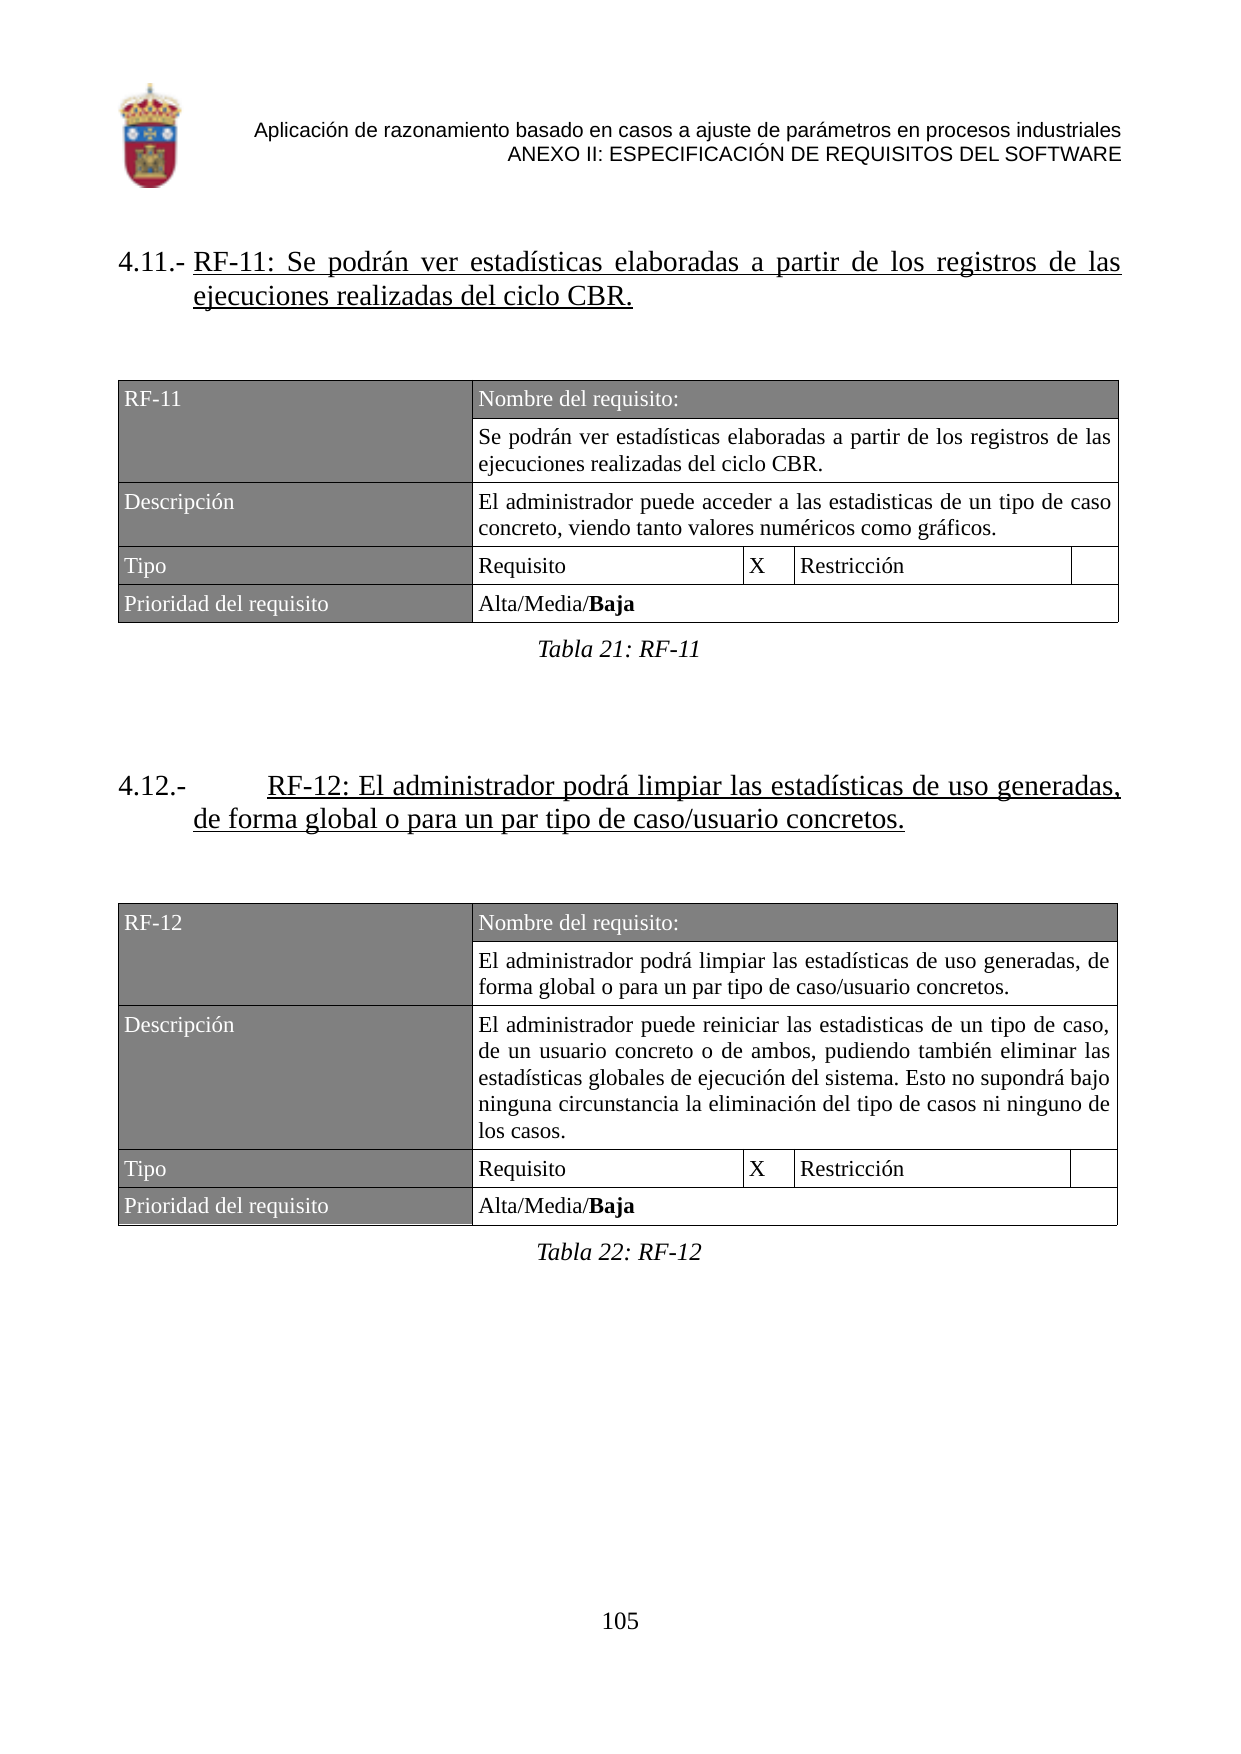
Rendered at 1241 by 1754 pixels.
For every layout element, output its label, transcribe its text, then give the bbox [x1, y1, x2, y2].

text Tabla 21: RF-11 [118, 634, 1122, 663]
table_cell X [744, 547, 794, 584]
table_cell Descripción [119, 1006, 472, 1149]
table_cell Restricción [795, 1150, 1070, 1187]
table_cell Prioridad del requisito [119, 1188, 472, 1224]
table_cell Alta/Media/Baja [473, 1188, 1117, 1224]
table_cell Restricción [795, 547, 1071, 584]
table_cell X [744, 1150, 794, 1187]
table_header RF-12 [119, 904, 472, 1005]
text Tabla 22: RF-12 [118, 1237, 1122, 1266]
subtitle RF-11: Se podrán ver estadísticas elaboradas a partir de los registros de las ejecuciones realizadas del ciclo CBR. [118, 244, 1122, 312]
picture [117, 83, 184, 188]
table_cell El administrador puede acceder a las estadisticas de un tipo de caso concreto, viendo tanto valores numéricos como gráficos. [473, 483, 1118, 546]
table_header Nombre del requisito: [473, 381, 1118, 418]
table_cell Prioridad del requisito [119, 585, 472, 622]
table_cell El administrador puede reiniciar las estadisticas de un tipo de caso, de un usuario concreto o de ambos, pudiendo también eliminar las estadísticas globales de ejecución del sistema. Esto no supondrá bajo ninguna circunstancia la eliminación del tipo de casos ni ninguno de los casos. [473, 1006, 1117, 1149]
table_cell Tipo [119, 547, 472, 584]
table_cell Tipo [119, 1150, 472, 1187]
table_cell [1072, 547, 1118, 584]
table_cell Requisito [473, 1150, 743, 1187]
table_cell El administrador podrá limpiar las estadísticas de uso generadas, de forma global o para un par tipo de caso/usuario concretos. [473, 942, 1117, 1005]
table_cell Alta/Media/Baja [473, 585, 1118, 622]
table_cell [1071, 1150, 1117, 1187]
table_cell Requisito [473, 547, 743, 584]
table_header Nombre del requisito: [473, 904, 1117, 941]
table_cell Descripción [119, 483, 472, 546]
table_cell Se podrán ver estadísticas elaboradas a partir de los registros de las ejecuciones realizadas del ciclo CBR. [473, 419, 1118, 482]
table_header RF-11 [119, 381, 472, 482]
subtitle RF-12: El administrador podrá limpiar las estadísticas de uso generadas, de forma global o para un par tipo de caso/usuario concretos. [118, 768, 1122, 835]
